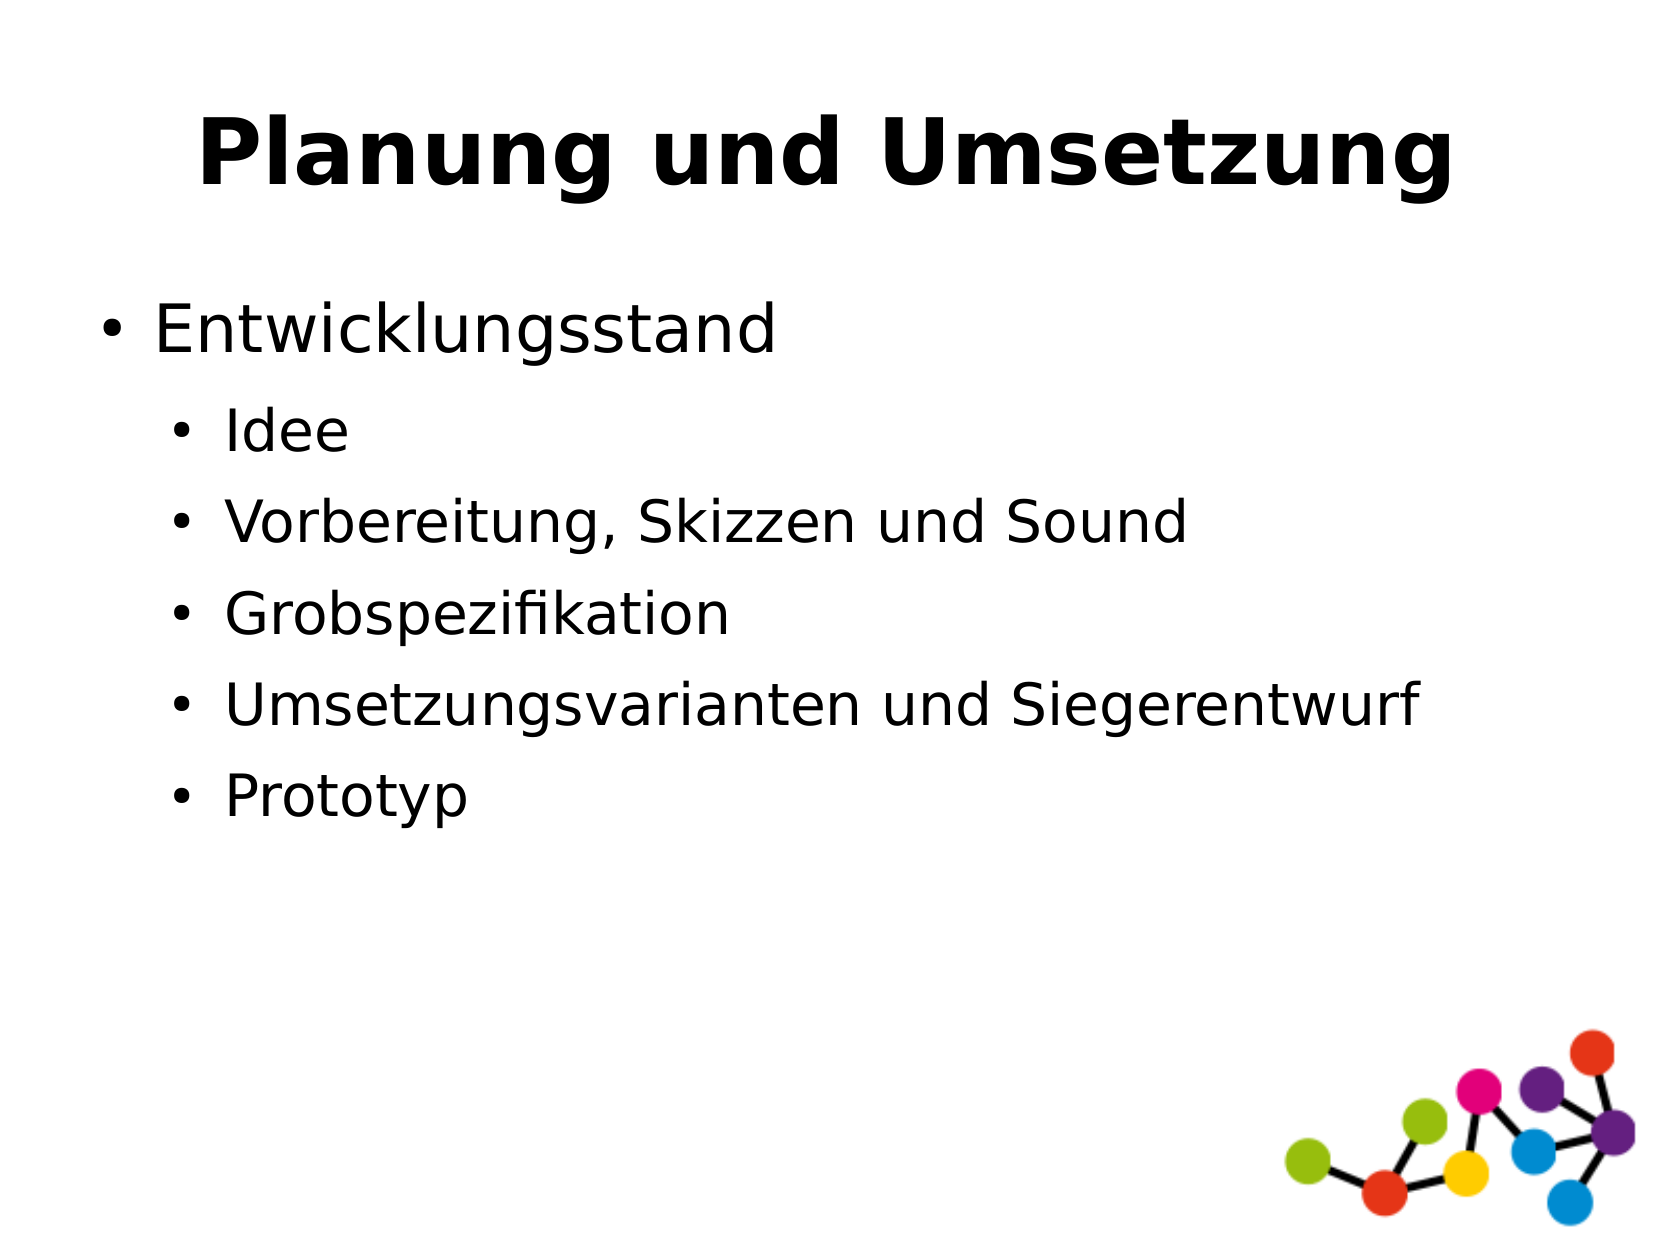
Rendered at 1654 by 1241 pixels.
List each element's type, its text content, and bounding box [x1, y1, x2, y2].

list Entwicklungsstand Idee Vorbereitung, Skizzen und Sound Grobspezifikation Umsetzungsvarianten und Siegerentwurf Prototyp [82, 290, 1571, 1109]
title Planung und Umsetzung [82, 49, 1571, 257]
picture [1189, 1019, 1648, 1235]
